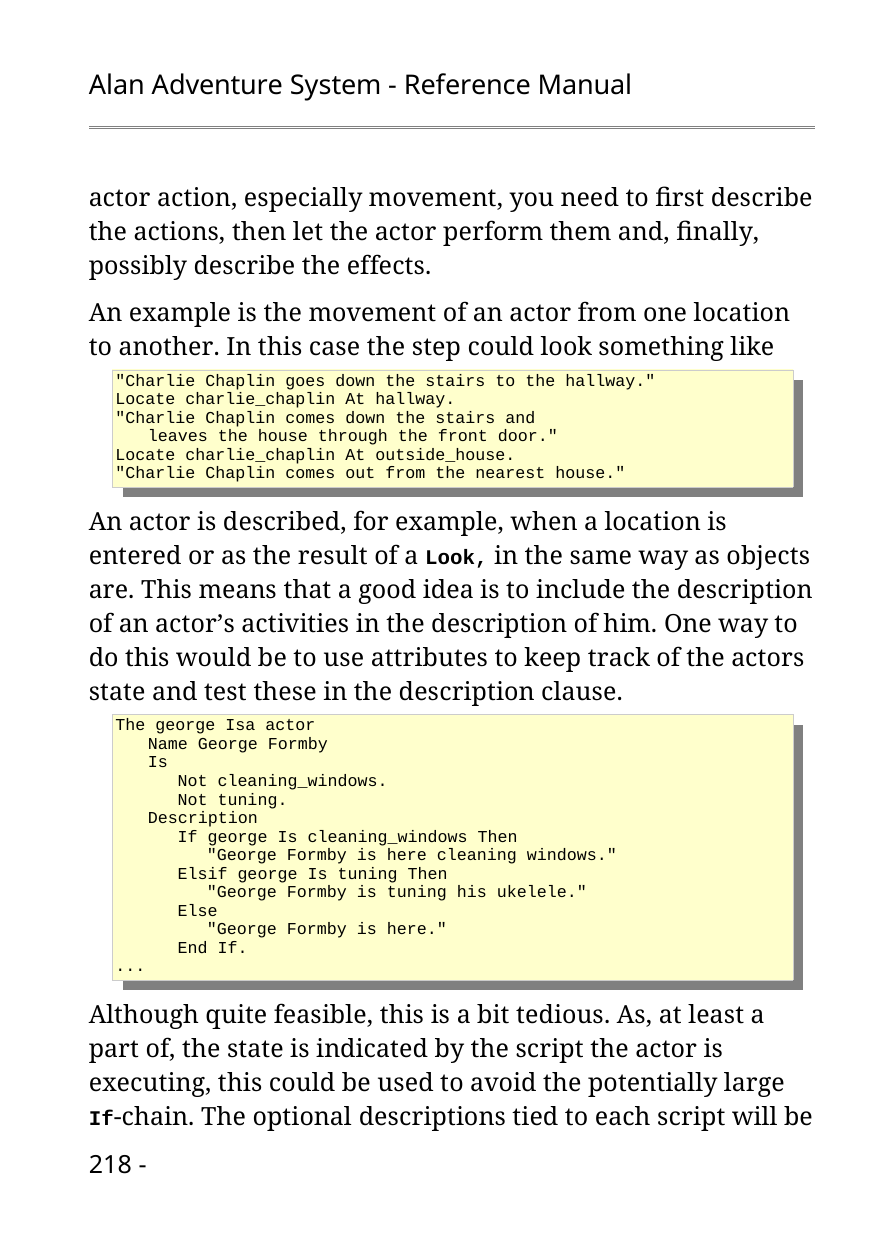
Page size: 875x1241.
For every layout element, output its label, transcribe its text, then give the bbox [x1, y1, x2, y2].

text actor action, especially movement, you need to first describe the actions, then let the actor perform them and, finally, possibly describe the ef­fects. [88, 180, 815, 282]
text An actor is described, for example, when a location is entered or as the result of a Look, in the same way as objects are. This means that a good idea is to include the description of an actor’s activities in the description of him. One way to do this would be to use attributes to keep track of the actors state and test these in the description clause. [88, 504, 815, 708]
text An example is the movement of an actor from one location to another. In this case the step could look something like [88, 295, 815, 363]
text The george Isa actor Name George Formby Is Not cleaning_windows. Not tuning. Description If george Is cleaning_windows Then "George Formby is here cleaning windows." Elsif george Is tuning Then "George Formby is tuning his ukelele." Else "George Formby is here." End If. ... [113, 715, 793, 980]
text "Charlie Chaplin goes down the stairs to the hallway." Locate charlie_chaplin At hallway. "Charlie Chaplin comes down the stairs and leaves the house through the front door." Locate charlie_chaplin At outside_house. "Charlie Chaplin comes out from the nearest house." [113, 371, 793, 487]
text Although quite feasible, this is a bit tedious. As, at least a part of, the state is indicated by the script the actor is executing, this could be used to avoid the potentially large If-chain. The optional descriptions tied to each script will be [88, 997, 815, 1133]
